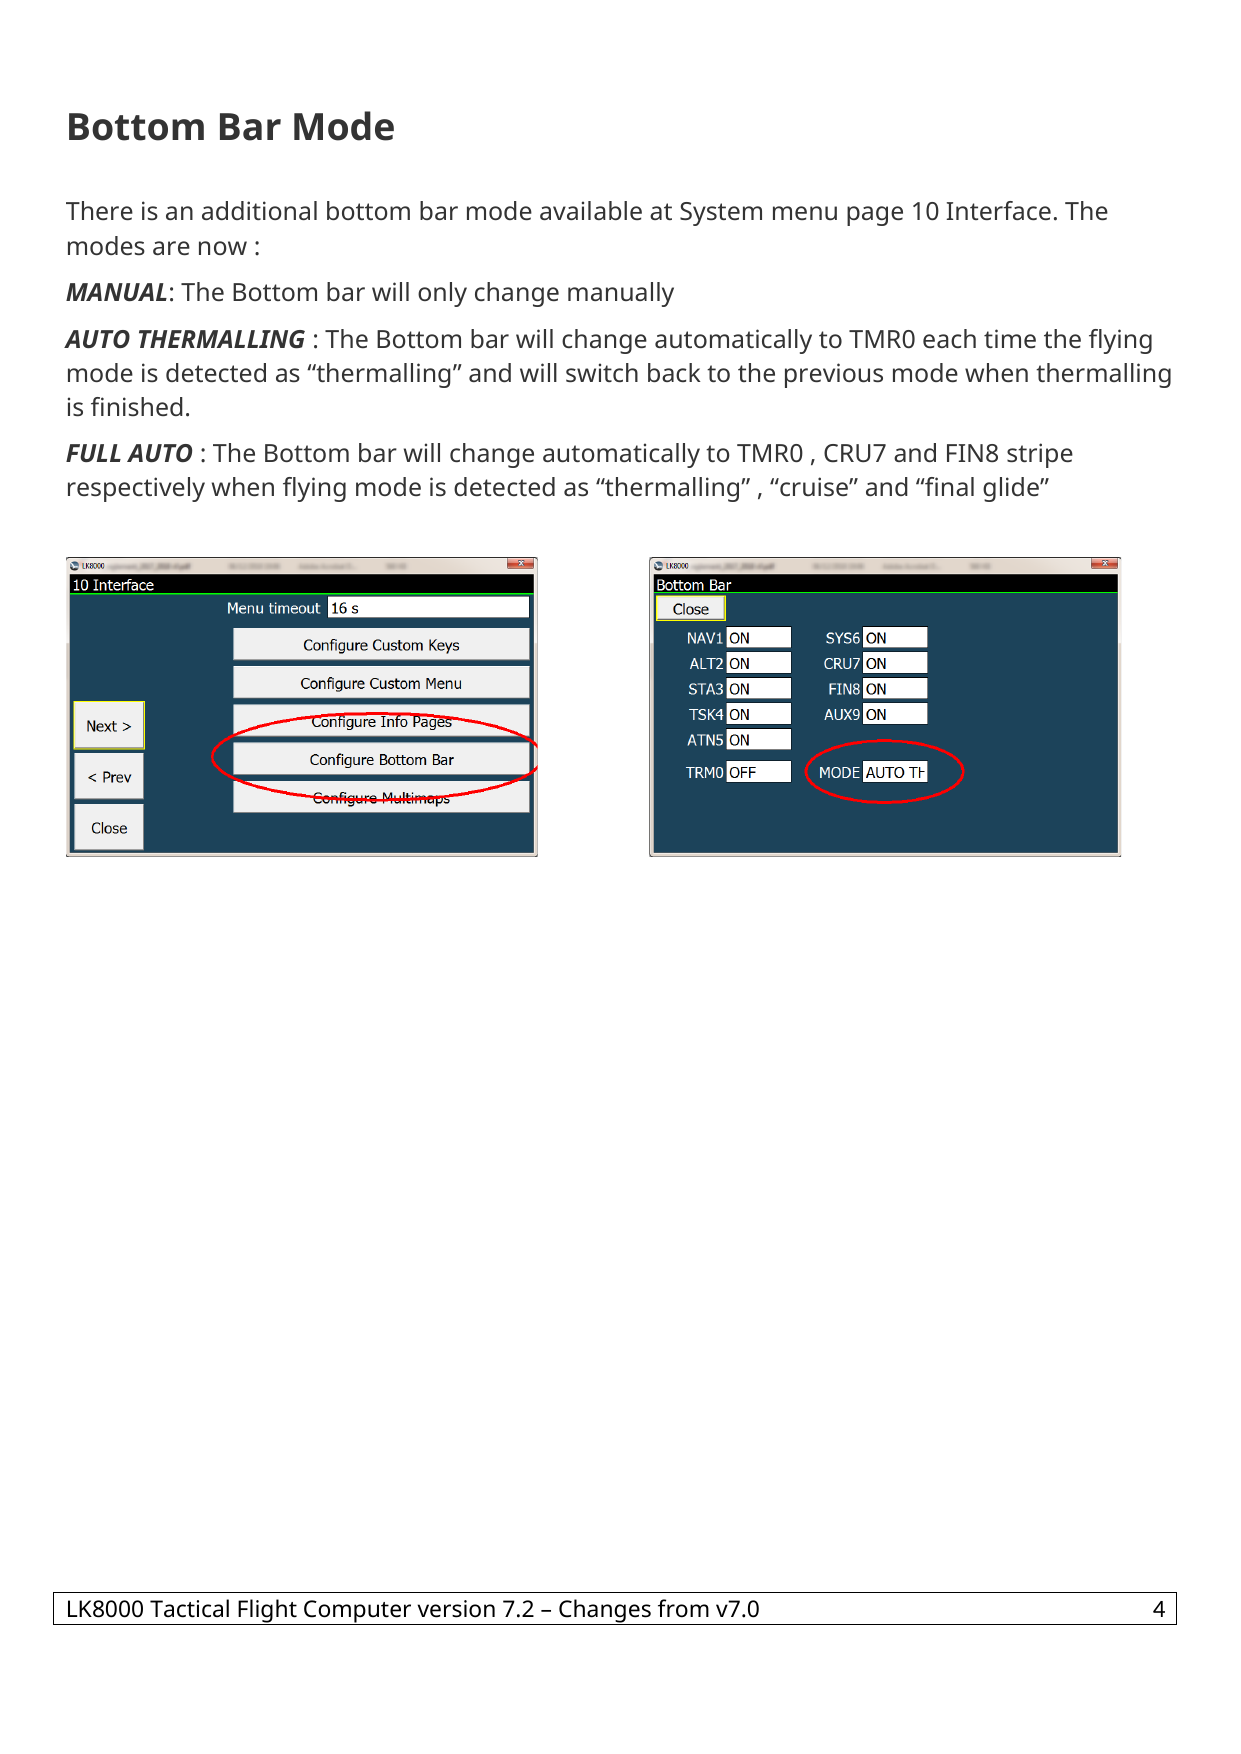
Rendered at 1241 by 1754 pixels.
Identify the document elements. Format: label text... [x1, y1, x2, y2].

text There is an additional bottom bar mode available at System menu page 10 Interface. The modes are now : [66, 194, 1181, 262]
subtitle Bottom Bar Mode [66, 100, 1181, 151]
picture [649, 557, 1122, 857]
text MANUAL: The Bottom bar will only change manually [66, 275, 1181, 309]
picture [66, 557, 538, 857]
text AUTO THERMALLING : The Bottom bar will change automatically to TMR0 each time the flying mode is detected as “thermalling” and will switch back to the previous mode when thermalling is finished. [66, 321, 1181, 423]
text FULL AUTO : The Bottom bar will change automatically to TMR0 , CRU7 and FIN8 stripe respectively when flying mode is detected as “thermalling” , “cruise” and “final glide” [66, 436, 1181, 504]
